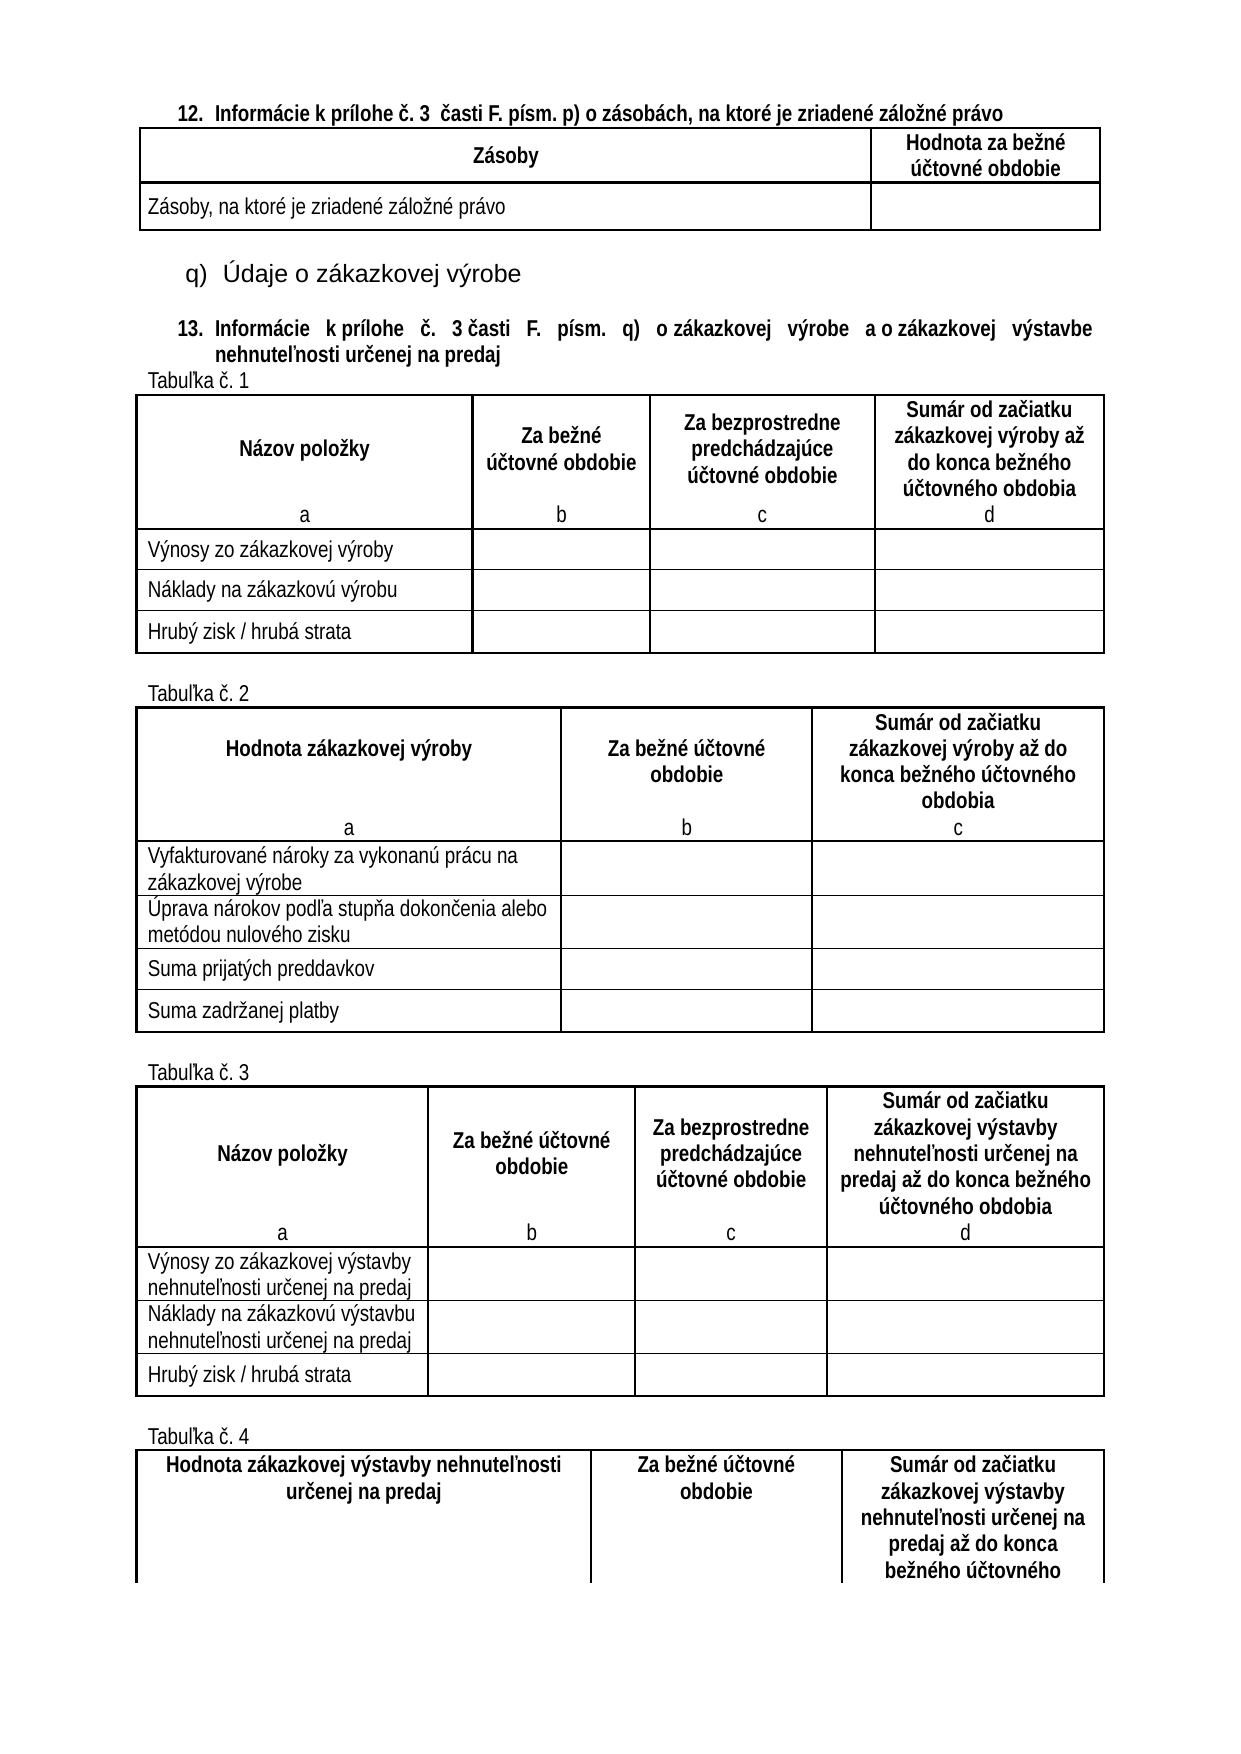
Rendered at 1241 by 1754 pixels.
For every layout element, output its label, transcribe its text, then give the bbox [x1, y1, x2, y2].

table_cell b [474, 501, 649, 527]
table_cell [876, 611, 1103, 652]
table_header Sumár od začiatku zákazkovej výroby až do konca bežného účtovného obdobia [813, 709, 1103, 814]
table_header Za bežné účtovné obdobie [562, 709, 811, 814]
table_cell [562, 990, 811, 1031]
table_cell Vyfakturované nároky za vykonanú prácu na zákazkovej výrobe [138, 842, 560, 895]
table_header Zásoby [141, 129, 870, 181]
text Tabuľka č. 2 [148, 680, 1093, 706]
table_cell [474, 530, 649, 569]
table_cell c [813, 814, 1103, 840]
table_cell [429, 1248, 634, 1300]
table_cell [813, 896, 1103, 948]
table_cell Náklady na zákazkovú výstavbu nehnuteľnosti určenej na predaj [138, 1301, 427, 1353]
table_cell a [138, 1219, 427, 1246]
table_header Za bežné účtovné obdobie [474, 396, 649, 501]
table_cell [651, 611, 874, 652]
title Informácie k prílohe č. 3 časti F. písm. q) o zákazkovej výrobe a o zákazkovej výstavbe nehnuteľnosti určenej na predaj [177, 314, 1093, 367]
table_cell [813, 949, 1103, 989]
table_cell [813, 990, 1103, 1031]
table_header Sumár od začiatku zákazkovej výstavby nehnuteľnosti určenej na predaj až do konca bežného účtovného obdobia [828, 1088, 1103, 1219]
text Tabuľka č. 3 [148, 1059, 1093, 1085]
table_cell [828, 1301, 1103, 1353]
table_cell Suma prijatých preddavkov [138, 949, 560, 989]
title Tabuľka č. 4 [148, 1423, 1093, 1449]
table_header Za bežné účtovné obdobie [592, 1451, 841, 1583]
table_cell Náklady na zákazkovú výrobu [138, 570, 471, 610]
table_header Hodnota zákazkovej výroby [138, 709, 560, 814]
table_cell [813, 842, 1103, 895]
table_cell a [138, 814, 560, 840]
table_header Za bežné účtovné obdobie [429, 1088, 634, 1219]
table_cell [636, 1301, 826, 1353]
table_cell c [636, 1219, 826, 1246]
table_cell [876, 530, 1103, 569]
table_cell [474, 611, 649, 652]
table_cell [562, 896, 811, 948]
table_cell c [651, 501, 874, 527]
table_header Hodnota zákazkovej výstavby nehnuteľnosti určenej na predaj [138, 1451, 590, 1583]
table_cell [429, 1354, 634, 1394]
text Tabuľka č. 1 [148, 367, 1093, 394]
table_cell d [828, 1219, 1103, 1246]
table_cell Zásoby, na ktoré je zriadené záložné právo [141, 184, 870, 229]
table_cell d [876, 501, 1103, 527]
table_header Názov položky [138, 1088, 427, 1219]
table_header Sumár od začiatku zákazkovej výstavby nehnuteľnosti určenej na predaj až do konca bežného účtovného [843, 1451, 1103, 1583]
table_cell [429, 1301, 634, 1353]
table_cell a [138, 501, 471, 527]
table_header Za bezprostredne predchádzajúce účtovné obdobie [651, 396, 874, 501]
title Informácie k prílohe č. 3 časti F. písm. p) o zásobách, na ktoré je zriadené záložné právo [177, 100, 1093, 127]
table_header Názov položky [138, 396, 471, 501]
table_cell Suma zadržanej platby [138, 990, 560, 1031]
table_cell Hrubý zisk / hrubá strata [138, 1354, 427, 1394]
table_header Sumár od začiatku zákazkovej výroby až do konca bežného účtovného obdobia [876, 396, 1103, 501]
table_cell [651, 570, 874, 610]
table_cell [651, 530, 874, 569]
table_cell b [562, 814, 811, 840]
table_header Hodnota za bežné účtovné obdobie [872, 129, 1099, 181]
table_cell [562, 949, 811, 989]
table_cell [876, 570, 1103, 610]
table_cell [474, 570, 649, 610]
table_cell [828, 1248, 1103, 1300]
list Údaje o zákazkovej výrobe [185, 259, 1093, 288]
table_cell Hrubý zisk / hrubá strata [138, 611, 471, 652]
table_cell [562, 842, 811, 895]
table_cell [636, 1354, 826, 1394]
table_cell b [429, 1219, 634, 1246]
table_header Za bezprostredne predchádzajúce účtovné obdobie [636, 1088, 826, 1219]
table_cell Výnosy zo zákazkovej výroby [138, 530, 471, 569]
table_cell [872, 184, 1099, 229]
table_cell [828, 1354, 1103, 1394]
table_cell [636, 1248, 826, 1300]
table_cell Úprava nárokov podľa stupňa dokončenia alebo metódou nulového zisku [138, 896, 560, 948]
table_cell Výnosy zo zákazkovej výstavby nehnuteľnosti určenej na predaj [138, 1248, 427, 1300]
